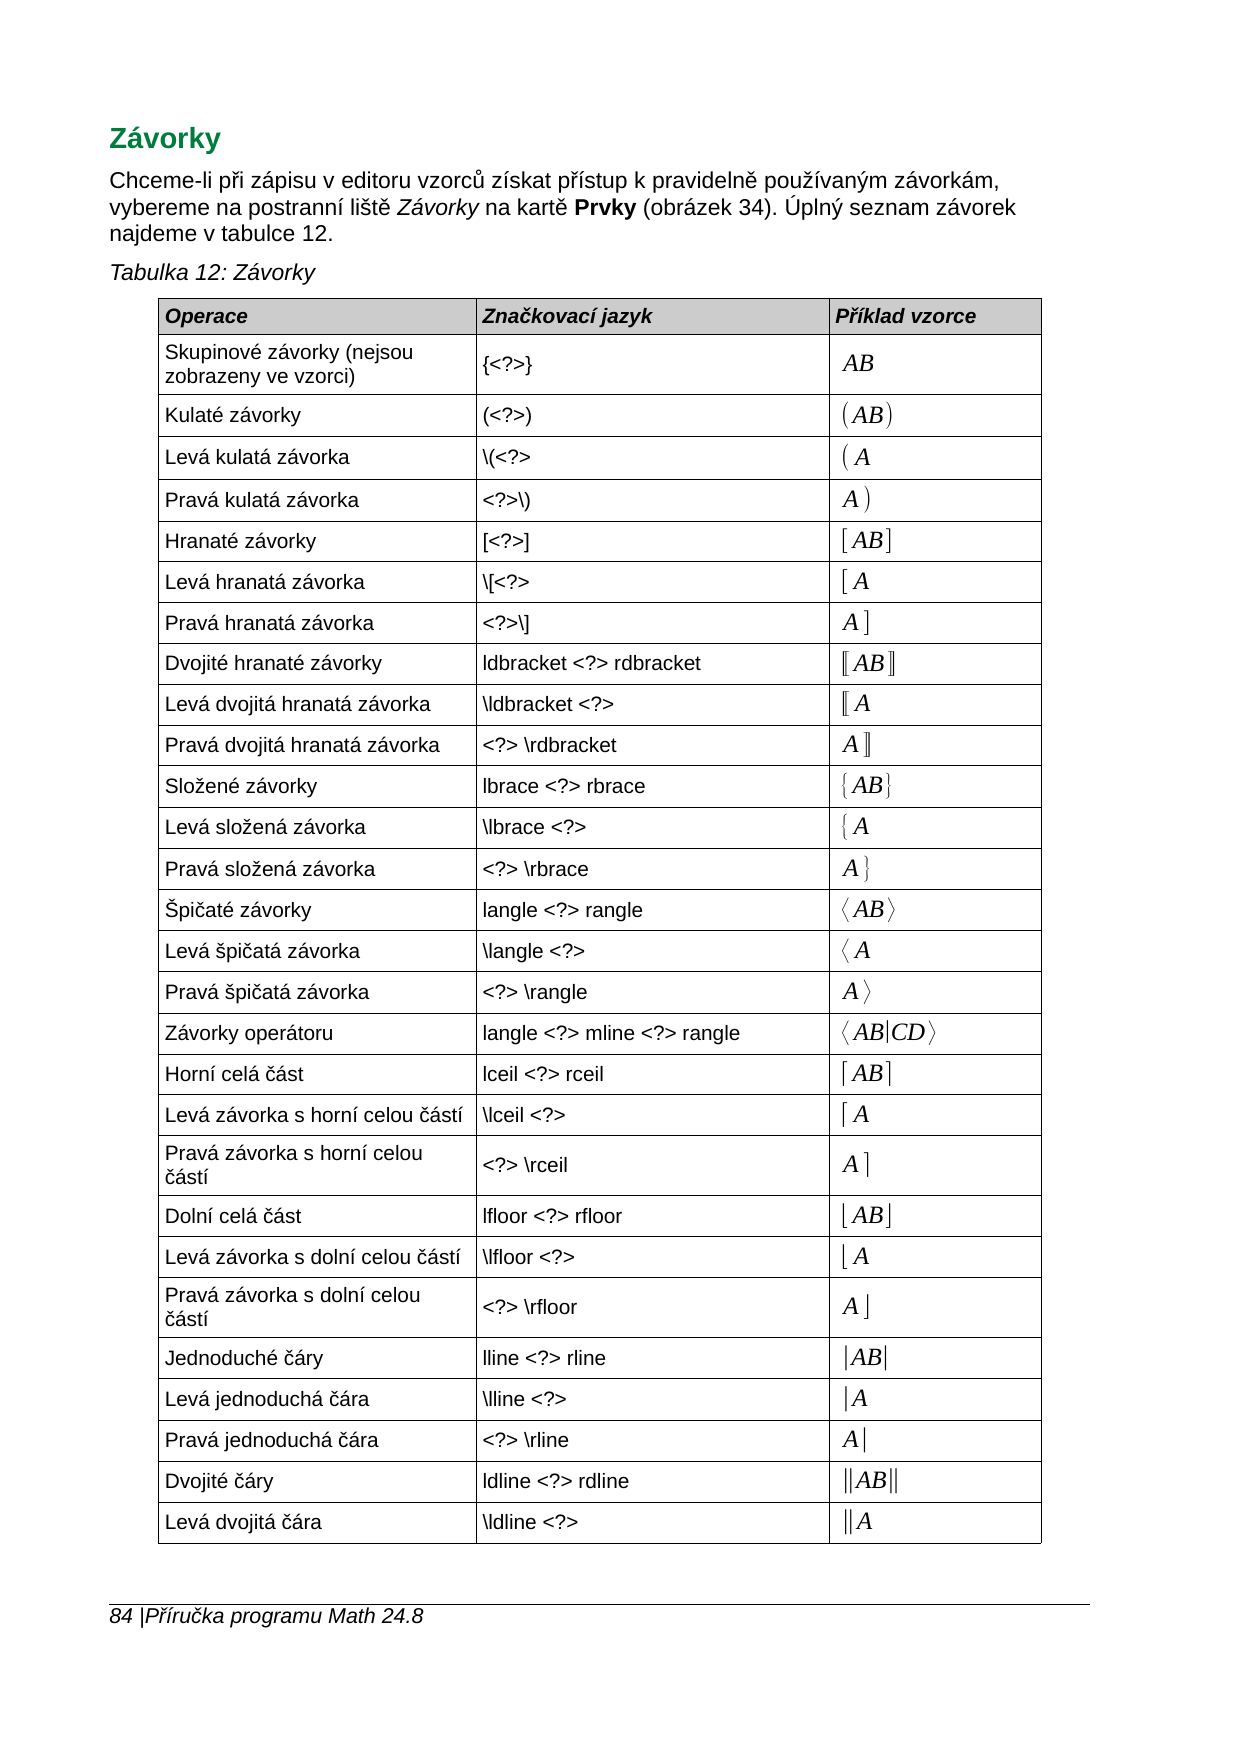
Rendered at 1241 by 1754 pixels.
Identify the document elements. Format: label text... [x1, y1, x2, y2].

table_cell lbrace <?> rbrace [477, 766, 829, 807]
table_cell [830, 1462, 1041, 1502]
table_cell langle <?> rangle [477, 890, 829, 930]
table_cell \langle <?> [477, 931, 829, 971]
table_cell Hranaté závorky [159, 522, 476, 561]
table_cell Levá špičatá závorka [159, 931, 476, 971]
table_header Operace [159, 299, 476, 334]
table_cell <?>\) [477, 480, 829, 521]
table_cell Pravá závorka s horní celou částí [159, 1136, 476, 1195]
table_cell Pravá závorka s dolní celou částí [159, 1278, 476, 1337]
table_cell [830, 1014, 1041, 1053]
table_cell Dvojité hranaté závorky [159, 644, 476, 684]
table_cell (<?>) [477, 395, 829, 436]
table_cell [830, 562, 1041, 602]
table_cell Levá složená závorka [159, 808, 476, 848]
table_cell Horní celá část [159, 1055, 476, 1094]
table_cell Levá závorka s horní celou částí [159, 1095, 476, 1135]
table_cell \lceil <?> [477, 1095, 829, 1135]
table_cell Levá dvojitá hranatá závorka [159, 685, 476, 724]
table_cell Levá jednoduchá čára [159, 1379, 476, 1419]
table_cell Pravá hranatá závorka [159, 603, 476, 643]
table_cell [830, 685, 1041, 724]
table_cell Skupinové závorky (nejsou zobrazeny ve vzorci) [159, 335, 476, 394]
table_cell Pravá složená závorka [159, 849, 476, 889]
table_cell <?> \rline [477, 1421, 829, 1461]
table_cell [830, 480, 1041, 521]
table_cell langle <?> mline <?> rangle [477, 1014, 829, 1053]
table_cell Jednoduché čáry [159, 1338, 476, 1378]
table_cell <?> \rfloor [477, 1278, 829, 1337]
table_cell [830, 849, 1041, 889]
table_cell [830, 335, 1041, 394]
table_cell lline <?> rline [477, 1338, 829, 1378]
table_cell [830, 1278, 1041, 1337]
table_header Značkovací jazyk [477, 299, 829, 334]
table_cell [830, 1055, 1041, 1094]
table_header Příklad vzorce [830, 299, 1041, 334]
table_cell <?> \rdbracket [477, 726, 829, 765]
table_cell lceil <?> rceil [477, 1055, 829, 1094]
table_cell \ldline <?> [477, 1503, 829, 1543]
subtitle Závorky [109, 121, 1090, 154]
table_cell \lline <?> [477, 1379, 829, 1419]
table_cell ldbracket <?> rdbracket [477, 644, 829, 684]
table_cell \ldbracket <?> [477, 685, 829, 724]
table_cell [830, 644, 1041, 684]
table_cell [830, 1379, 1041, 1419]
table_cell [830, 726, 1041, 765]
table_cell Levá závorka s dolní celou částí [159, 1237, 476, 1277]
text Chceme-li při zápisu v editoru vzorců získat přístup k pravidelně používaným závorkám, vybereme na postranní liště Závorky na kartě Prvky (obrázek 34). Úplný seznam závorek najdeme v tabulce 12. [109, 167, 1090, 246]
table_cell [830, 1136, 1041, 1195]
table_cell [830, 766, 1041, 807]
table_cell Pravá špičatá závorka [159, 972, 476, 1012]
table_cell [830, 1338, 1041, 1378]
table_cell \(<?> [477, 437, 829, 478]
table_cell [830, 1503, 1041, 1543]
table_cell <?>\] [477, 603, 829, 643]
table_cell [830, 1421, 1041, 1461]
table_cell Dolní celá část [159, 1196, 476, 1236]
text Tabulka 12: Závorky [109, 259, 1090, 285]
table_cell Špičaté závorky [159, 890, 476, 930]
table_cell \lbrace <?> [477, 808, 829, 848]
table_cell Levá dvojitá čára [159, 1503, 476, 1543]
table_cell {<?>} [477, 335, 829, 394]
table_cell [830, 395, 1041, 436]
table_cell Závorky operátoru [159, 1014, 476, 1053]
table_cell [830, 972, 1041, 1012]
table_cell lfloor <?> rfloor [477, 1196, 829, 1236]
table_cell Kulaté závorky [159, 395, 476, 436]
table_cell Dvojité čáry [159, 1462, 476, 1502]
table_cell Levá hranatá závorka [159, 562, 476, 602]
table_cell [830, 1196, 1041, 1236]
table_cell [830, 890, 1041, 930]
table_cell [830, 603, 1041, 643]
table_cell [830, 1095, 1041, 1135]
table_cell [830, 931, 1041, 971]
table_cell Pravá kulatá závorka [159, 480, 476, 521]
table_cell \lfloor <?> [477, 1237, 829, 1277]
table_cell [830, 808, 1041, 848]
table_cell Pravá dvojitá hranatá závorka [159, 726, 476, 765]
table_cell ldline <?> rdline [477, 1462, 829, 1502]
table_cell [830, 437, 1041, 478]
table_cell Složené závorky [159, 766, 476, 807]
table_cell [830, 1237, 1041, 1277]
table_cell \[<?> [477, 562, 829, 602]
table_cell <?> \rangle [477, 972, 829, 1012]
table_cell [830, 522, 1041, 561]
table_cell <?> \rbrace [477, 849, 829, 889]
table_cell <?> \rceil [477, 1136, 829, 1195]
table_cell [<?>] [477, 522, 829, 561]
table_cell Pravá jednoduchá čára [159, 1421, 476, 1461]
table_cell Levá kulatá závorka [159, 437, 476, 478]
